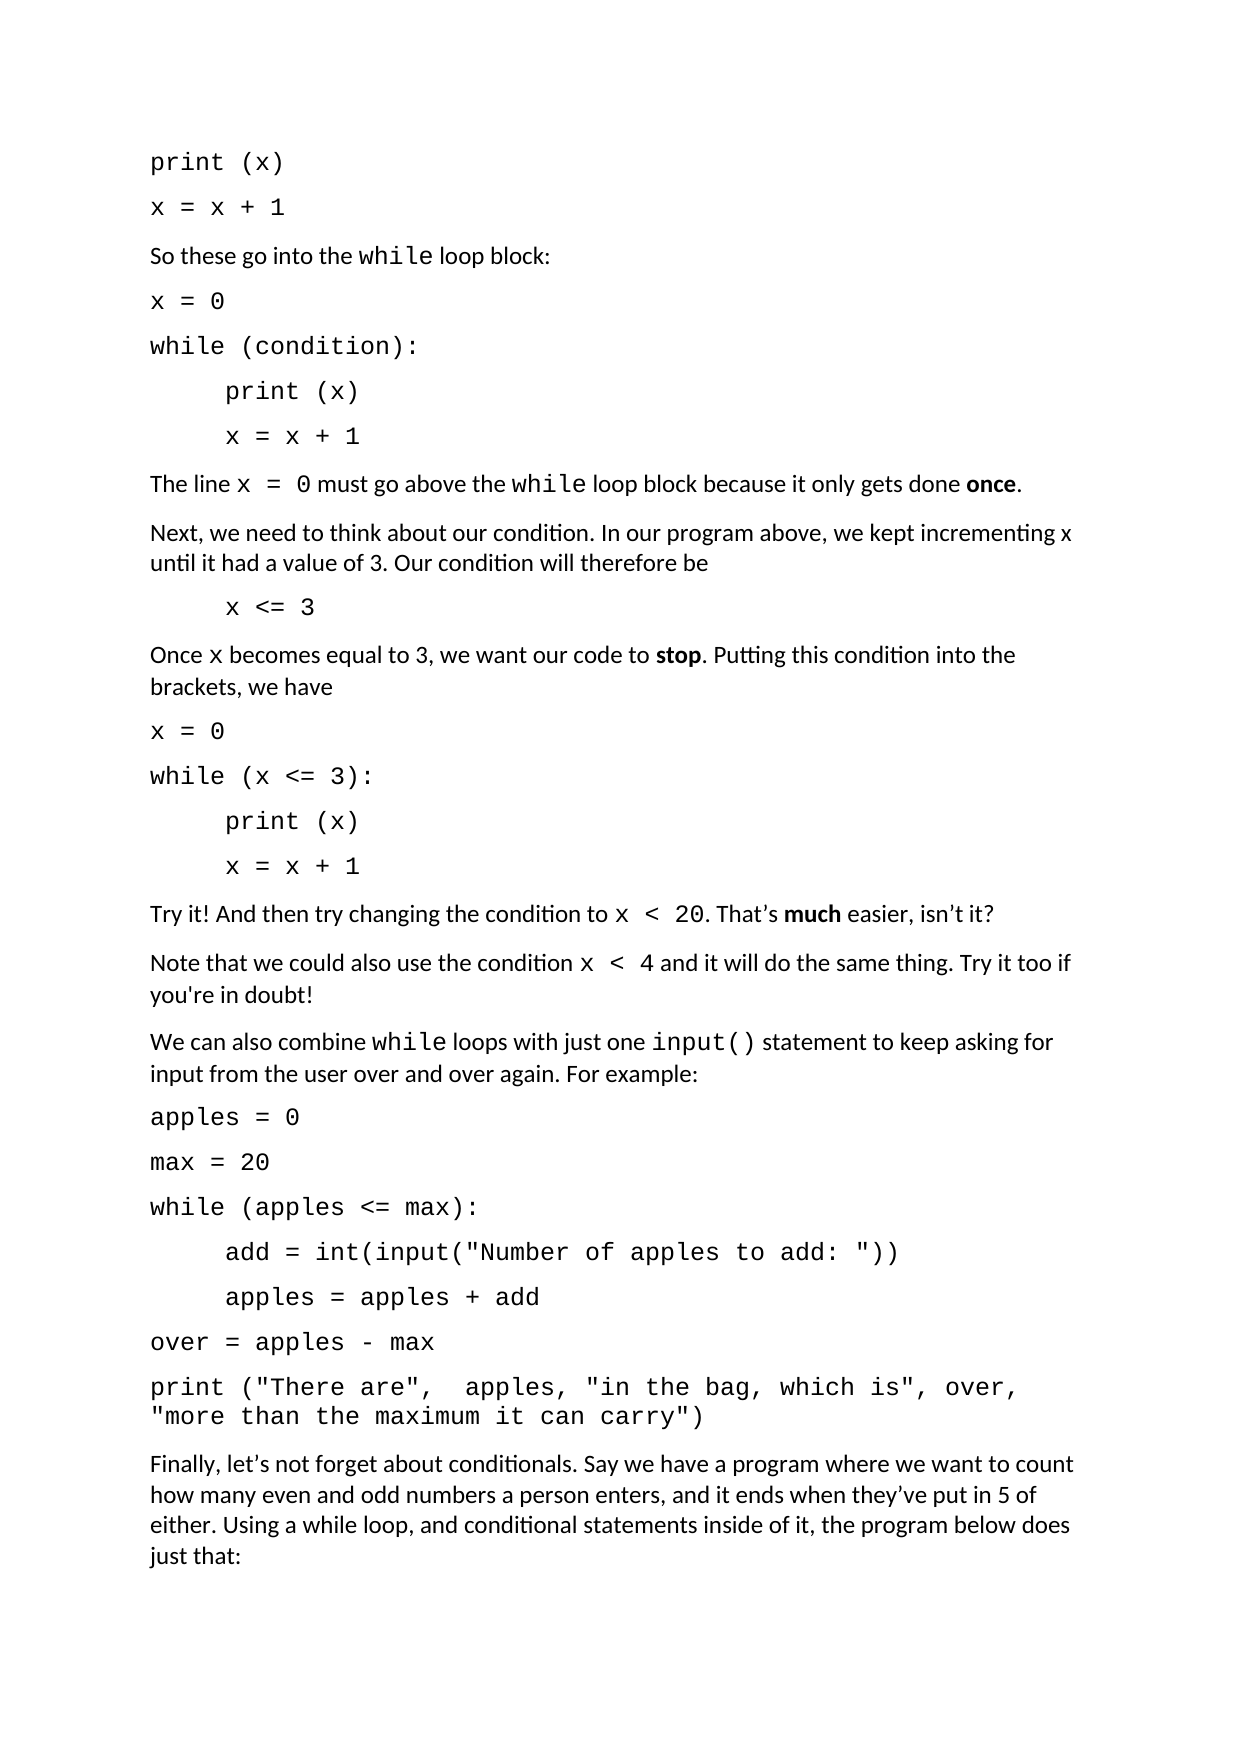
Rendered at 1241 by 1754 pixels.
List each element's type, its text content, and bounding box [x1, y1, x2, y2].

text x = x + 1 [150, 853, 1090, 882]
text Finally, let’s not forget about conditionals. Say we have a program where we want to count how many even and odd numbers a person enters, and it ends when they’ve put in 5 of either. Using a while loop, and conditional statements inside of it, the program below does just that: [150, 1448, 1090, 1570]
text x <= 3 [150, 594, 1090, 623]
text Note that we could also use the condition x < 4 and it will do the same thing. Try it too if you're in doubt! [150, 947, 1090, 1009]
text x = x + 1 [150, 195, 1090, 223]
text while (apples <= max): [150, 1195, 1090, 1223]
text Try it! And then try changing the condition to x < 20. That’s much easier, isn’t it? [150, 898, 1090, 930]
text while (x <= 3): [150, 763, 1090, 792]
text while (condition): [150, 333, 1090, 362]
text max = 20 [150, 1150, 1090, 1178]
text apples = 0 [150, 1105, 1090, 1133]
text over = apples - max [150, 1330, 1090, 1358]
text print (x) [225, 808, 1090, 837]
text Next, we need to think about our condition. In our program above, we kept incrementing x until it had a value of 3. Our condition will therefore be [150, 517, 1090, 578]
text print (x) [225, 378, 1090, 407]
text print ("There are", apples, "in the bag, which is", over, "more than the maximum it can carry") [150, 1375, 1090, 1432]
text print (x) [150, 150, 1090, 178]
text We can also combine while loops with just one input() statement to keep asking for input from the user over and over again. For example: [150, 1026, 1090, 1088]
text x = x + 1 [150, 423, 1090, 452]
text Once x becomes equal to 3, we want our code to stop. Putting this condition into the brackets, we have [150, 639, 1090, 702]
text So these go into the while loop block: [150, 240, 1090, 272]
text x = 0 [150, 288, 1090, 317]
text x = 0 [150, 718, 1090, 747]
text The line x = 0 must go above the while loop block because it only gets done once. [150, 468, 1090, 500]
text add = int(input("Number of apples to add: ")) [150, 1240, 1090, 1268]
text apples = apples + add [150, 1285, 1090, 1313]
